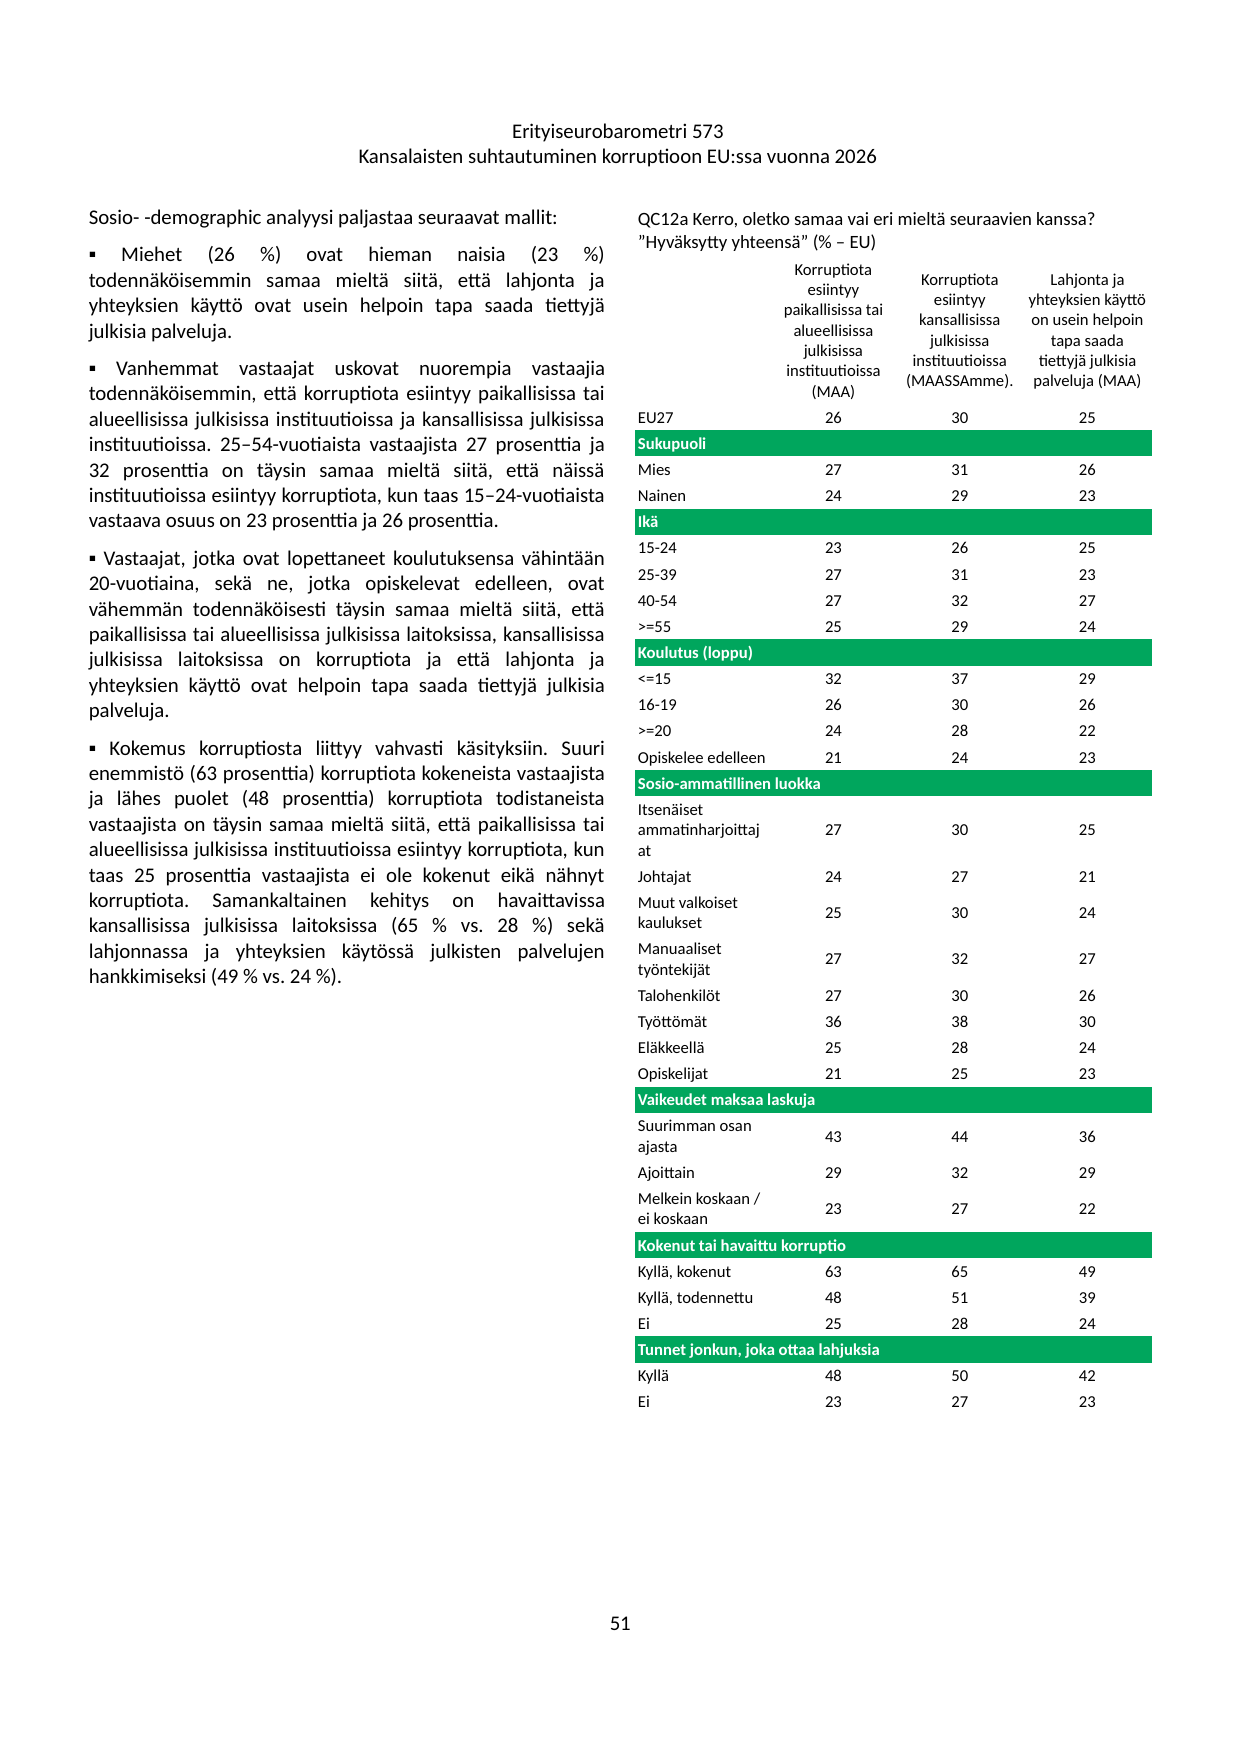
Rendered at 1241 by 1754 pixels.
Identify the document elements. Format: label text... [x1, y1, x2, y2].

table_cell 23 [770, 535, 896, 561]
table_cell Opiskelee edelleen [635, 744, 770, 770]
table_cell 15-24 [635, 535, 770, 561]
table_cell >=20 [635, 718, 770, 744]
table_cell >=55 [635, 613, 770, 639]
table_cell 26 [1023, 982, 1152, 1008]
table_cell 27 [1023, 936, 1152, 982]
text ▪ Vanhemmat vastaajat uskovat nuorempia vastaajia todennäköisemmin, että korruptiota esiintyy paikallisissa tai alueellisissa julkisissa instituutioissa ja kansallisissa julkisissa instituutioissa. 25–54-vuotiaista vastaajista 27 prosenttia ja 32 prosenttia on täysin samaa mieltä siitä, että näissä instituutioissa esiintyy korruptiota, kun taas 15–24-vuotiaista vastaava osuus on 23 prosenttia ja 26 prosenttia. [88, 355, 605, 533]
table_cell 27 [1023, 587, 1152, 613]
table_cell 25 [1023, 796, 1152, 863]
table_cell Kyllä [635, 1363, 770, 1389]
table_cell 43 [770, 1113, 896, 1159]
table_cell 29 [770, 1159, 896, 1185]
table_cell 26 [896, 535, 1023, 561]
table_cell Kokenut tai havaittu korruptio [635, 1232, 1152, 1258]
table_cell 27 [770, 561, 896, 587]
table_cell Kyllä, todennettu [635, 1284, 770, 1310]
table_cell 38 [896, 1008, 1023, 1034]
table_cell 32 [896, 587, 1023, 613]
table_cell 27 [770, 936, 896, 982]
table_cell 27 [770, 796, 896, 863]
table_cell 32 [896, 936, 1023, 982]
table_cell Ei [635, 1389, 770, 1415]
table_cell Koulutus (loppu) [635, 639, 1152, 666]
table_cell 25 [896, 1061, 1023, 1087]
table_cell 36 [1023, 1113, 1152, 1159]
text Sosio- ‑demographic analyysi paljastaa seuraavat mallit: [88, 204, 605, 230]
table_cell Mies [635, 456, 770, 482]
table_cell 25 [1023, 535, 1152, 561]
table_cell 25 [770, 1310, 896, 1336]
table_cell 28 [896, 718, 1023, 744]
table_cell 25 [770, 889, 896, 936]
table_cell 23 [1023, 1389, 1152, 1415]
table_cell 25 [1023, 404, 1152, 430]
table_cell EU27 [635, 404, 770, 430]
table_cell Työttömät [635, 1008, 770, 1034]
table_cell 26 [770, 404, 896, 430]
table_cell 31 [896, 561, 1023, 587]
table_cell 32 [896, 1159, 1023, 1185]
table_cell 23 [1023, 483, 1152, 509]
table_cell 23 [770, 1185, 896, 1232]
table_cell 30 [896, 982, 1023, 1008]
table_cell 37 [896, 666, 1023, 692]
table_cell 30 [896, 796, 1023, 863]
table_cell 27 [770, 587, 896, 613]
table_cell 25-39 [635, 561, 770, 587]
table_cell Itsenäiset ammatinharjoittajat [635, 796, 770, 863]
table_cell 24 [1023, 1034, 1152, 1061]
table_cell 24 [770, 718, 896, 744]
table_cell 27 [770, 982, 896, 1008]
table_cell 27 [770, 456, 896, 482]
table_cell 27 [896, 1389, 1023, 1415]
text ▪ Miehet (26 %) ovat hieman naisia (23 %) todennäköisemmin samaa mieltä siitä, että lahjonta ja yhteyksien käyttö ovat usein helpoin tapa saada tiettyjä julkisia palveluja. [88, 242, 605, 343]
table_cell 48 [770, 1363, 896, 1389]
table_cell 30 [896, 692, 1023, 718]
table_cell 42 [1023, 1363, 1152, 1389]
table_cell 65 [896, 1258, 1023, 1284]
table_cell Nainen [635, 483, 770, 509]
table_cell Tunnet jonkun, joka ottaa lahjuksia [635, 1336, 1152, 1363]
table_cell Muut valkoiset kaulukset [635, 889, 770, 936]
table_cell 23 [770, 1389, 896, 1415]
table_cell 50 [896, 1363, 1023, 1389]
table_cell Korruptiota esiintyy paikallisissa tai alueellisissa julkisissa instituutioissa (MAA) [770, 256, 896, 404]
table_cell 26 [770, 692, 896, 718]
table_cell 30 [1023, 1008, 1152, 1034]
table_cell 24 [770, 863, 896, 889]
table_cell <=15 [635, 666, 770, 692]
text ▪ Kokemus korruptiosta liittyy vahvasti käsityksiin. Suuri enemmistö (63 prosenttia) korruptiota kokeneista vastaajista ja lähes puolet (48 prosenttia) korruptiota todistaneista vastaajista on täysin samaa mieltä siitä, että paikallisissa tai alueellisissa julkisissa instituutioissa esiintyy korruptiota, kun taas 25 prosenttia vastaajista ei ole kokenut eikä nähnyt korruptiota. Samankaltainen kehitys on havaittavissa kansallisissa julkisissa laitoksissa (65 % vs. 28 %) sekä lahjonnassa ja yhteyksien käytössä julkisten palvelujen hankkimiseksi (49 % vs. 24 %). [88, 735, 605, 989]
table_cell Korruptiota esiintyy kansallisissa julkisissa instituutioissa (MAASSAmme). [896, 256, 1023, 404]
table_header QC12a Kerro, oletko samaa vai eri mieltä seuraavien kanssa? ”Hyväksytty yhteensä” (% – EU) [635, 204, 1152, 256]
table_cell 24 [896, 744, 1023, 770]
text ▪ Vastaajat, jotka ovat lopettaneet koulutuksensa vähintään 20-vuotiaina, sekä ne, jotka opiskelevat edelleen, ovat vähemmän todennäköisesti täysin samaa mieltä siitä, että paikallisissa tai alueellisissa julkisissa laitoksissa, kansallisissa julkisissa laitoksissa on korruptiota ja että lahjonta ja yhteyksien käyttö ovat helpoin tapa saada tiettyjä julkisia palveluja. [88, 545, 605, 723]
table_cell 23 [1023, 561, 1152, 587]
table_cell Ikä [635, 509, 1152, 535]
table_cell 36 [770, 1008, 896, 1034]
table_cell 29 [1023, 666, 1152, 692]
table_cell 28 [896, 1034, 1023, 1061]
table_cell 30 [896, 404, 1023, 430]
table_cell 22 [1023, 1185, 1152, 1232]
table_cell 25 [770, 613, 896, 639]
table_cell 16-19 [635, 692, 770, 718]
table_cell Kyllä, kokenut [635, 1258, 770, 1284]
table_cell 21 [1023, 863, 1152, 889]
table_cell Talohenkilöt [635, 982, 770, 1008]
table_cell Ei [635, 1310, 770, 1336]
table_cell 24 [1023, 889, 1152, 936]
table_cell Johtajat [635, 863, 770, 889]
table_cell 25 [770, 1034, 896, 1061]
table_cell 30 [896, 889, 1023, 936]
table_cell 22 [1023, 718, 1152, 744]
table_cell 21 [770, 744, 896, 770]
table_cell 23 [1023, 1061, 1152, 1087]
table_cell 49 [1023, 1258, 1152, 1284]
table_cell Sukupuoli [635, 430, 1152, 456]
table_cell [635, 256, 770, 404]
table_cell 27 [896, 863, 1023, 889]
table_cell 31 [896, 456, 1023, 482]
table_cell 63 [770, 1258, 896, 1284]
table_cell 29 [1023, 1159, 1152, 1185]
table_cell 23 [1023, 744, 1152, 770]
table_cell 39 [1023, 1284, 1152, 1310]
table_cell Opiskelijat [635, 1061, 770, 1087]
table_cell 32 [770, 666, 896, 692]
table_cell 40-54 [635, 587, 770, 613]
table_cell 24 [1023, 613, 1152, 639]
table_cell Melkein koskaan / ei koskaan [635, 1185, 770, 1232]
table_cell Suurimman osan ajasta [635, 1113, 770, 1159]
table_cell 26 [1023, 692, 1152, 718]
table_cell 27 [896, 1185, 1023, 1232]
table_cell 51 [896, 1284, 1023, 1310]
table_cell 26 [1023, 456, 1152, 482]
table_cell 24 [770, 483, 896, 509]
table_cell Sosio-ammatillinen luokka [635, 770, 1152, 796]
table_cell 44 [896, 1113, 1023, 1159]
table_cell Vaikeudet maksaa laskuja [635, 1087, 1152, 1113]
table_cell 29 [896, 613, 1023, 639]
table_cell Eläkkeellä [635, 1034, 770, 1061]
table_cell 29 [896, 483, 1023, 509]
table_cell 28 [896, 1310, 1023, 1336]
table_cell Ajoittain [635, 1159, 770, 1185]
table_cell Lahjonta ja yhteyksien käyttö on usein helpoin tapa saada tiettyjä julkisia palveluja (MAA) [1023, 256, 1152, 404]
table_cell 24 [1023, 1310, 1152, 1336]
table_cell Manuaaliset työntekijät [635, 936, 770, 982]
table_cell 48 [770, 1284, 896, 1310]
table_cell 21 [770, 1061, 896, 1087]
